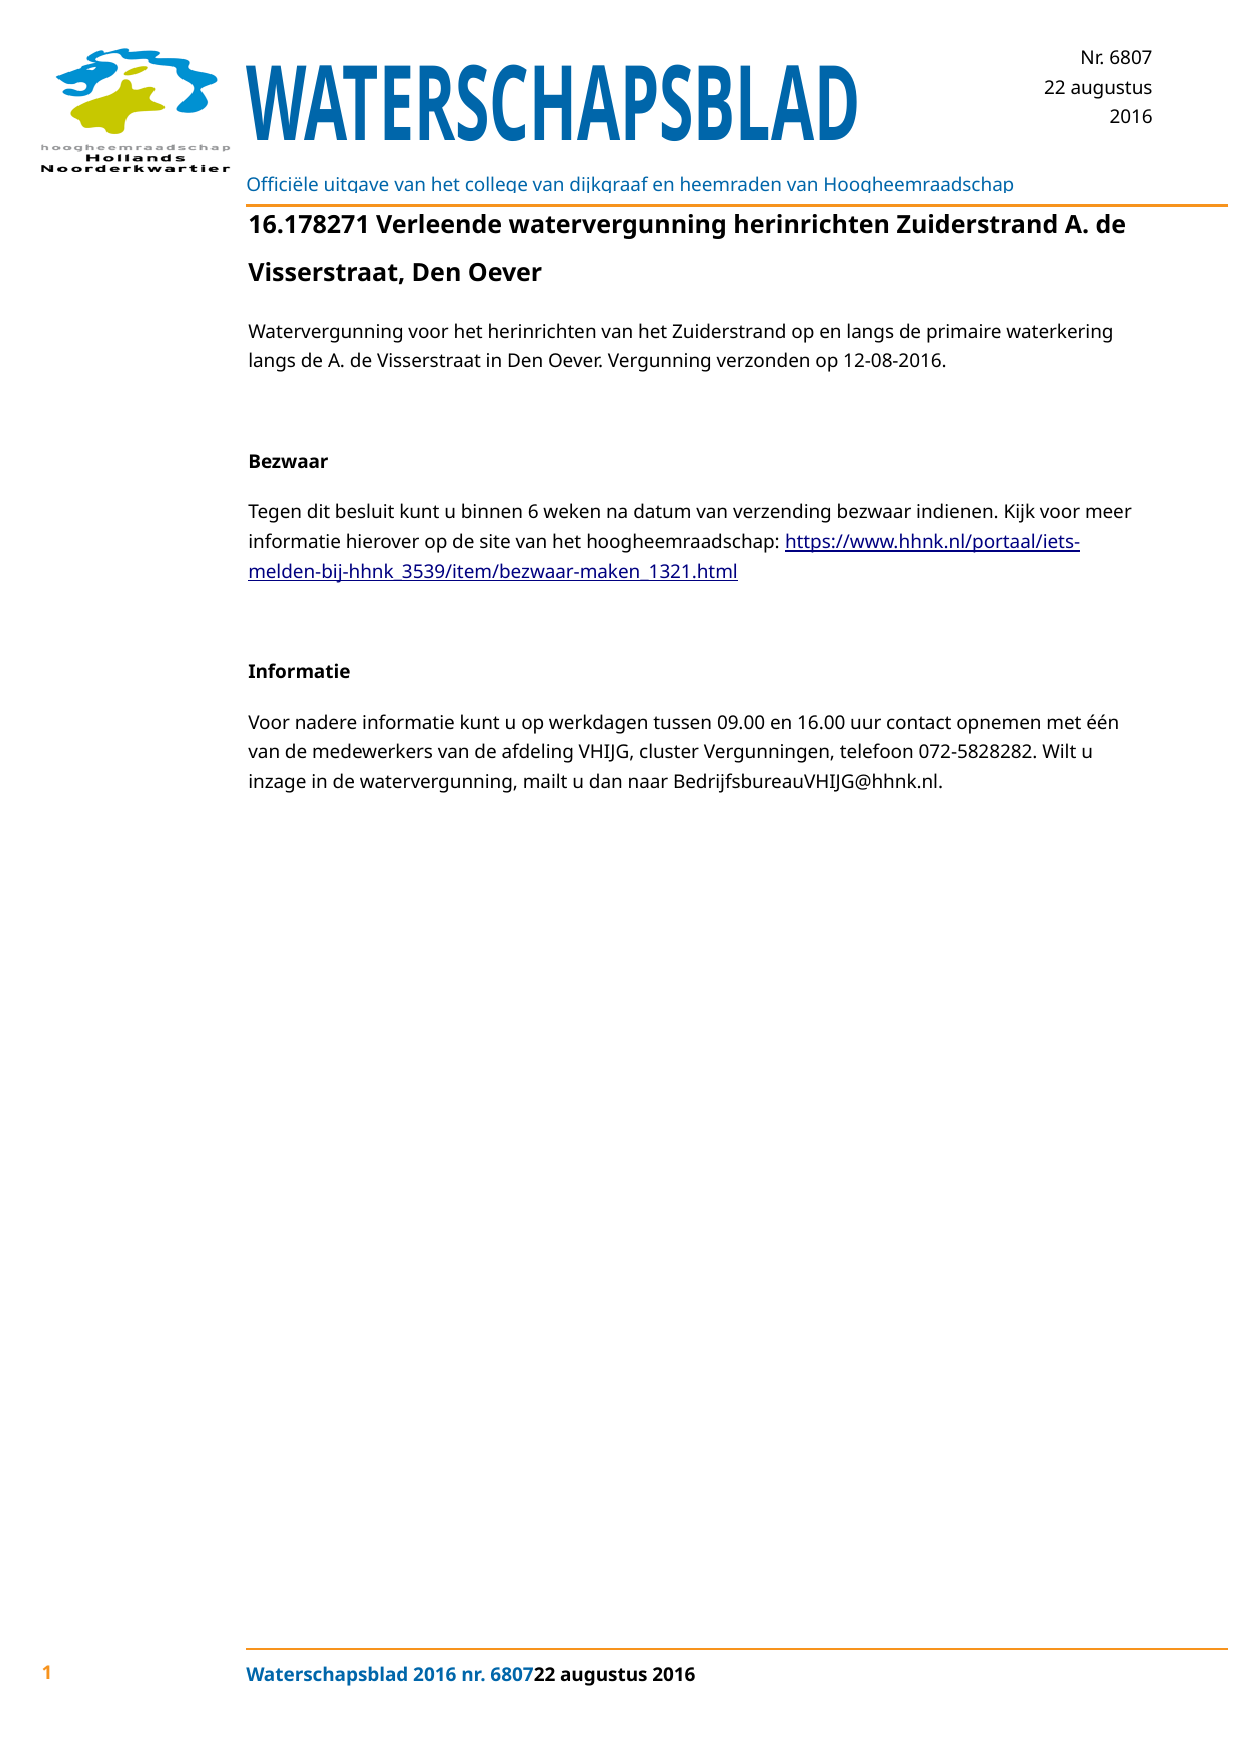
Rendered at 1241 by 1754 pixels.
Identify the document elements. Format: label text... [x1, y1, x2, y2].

text 16.178271 Verleende watervergunning herinrichten Zuiderstrand A. de Visserstraat, Den Oever [248, 207, 1152, 288]
text Watervergunning voor het herinrichten van het Zuiderstrand op en langs de primaire waterkering langs de A. de Visserstraat in Den Oever. Vergunning verzonden op 12-08-2016. [248, 318, 1152, 373]
picture [41, 47, 231, 172]
text Informatie [248, 659, 1152, 684]
text Bezwaar [248, 448, 1152, 474]
text Tegen dit besluit kunt u binnen 6 weken na datum van verzending bezwaar indienen. Kijk voor meer informatie hierover op de site van het hoogheemraadschap: https://www.hhnk.nl/portaal/iets-melden-bij-hhnk_3539/item/bezwaar-maken_1321.html [248, 499, 1152, 584]
text Voor nadere informatie kunt u op werkdagen tussen 09.00 en 16.00 uur contact opnemen met één van de medewerkers van de afdeling VHIJG, cluster Vergunningen, telefoon 072-5828282. Wilt u inzage in de watervergunning, mailt u dan naar BedrijfsbureauVHIJG@hhnk.nl. [248, 709, 1152, 794]
